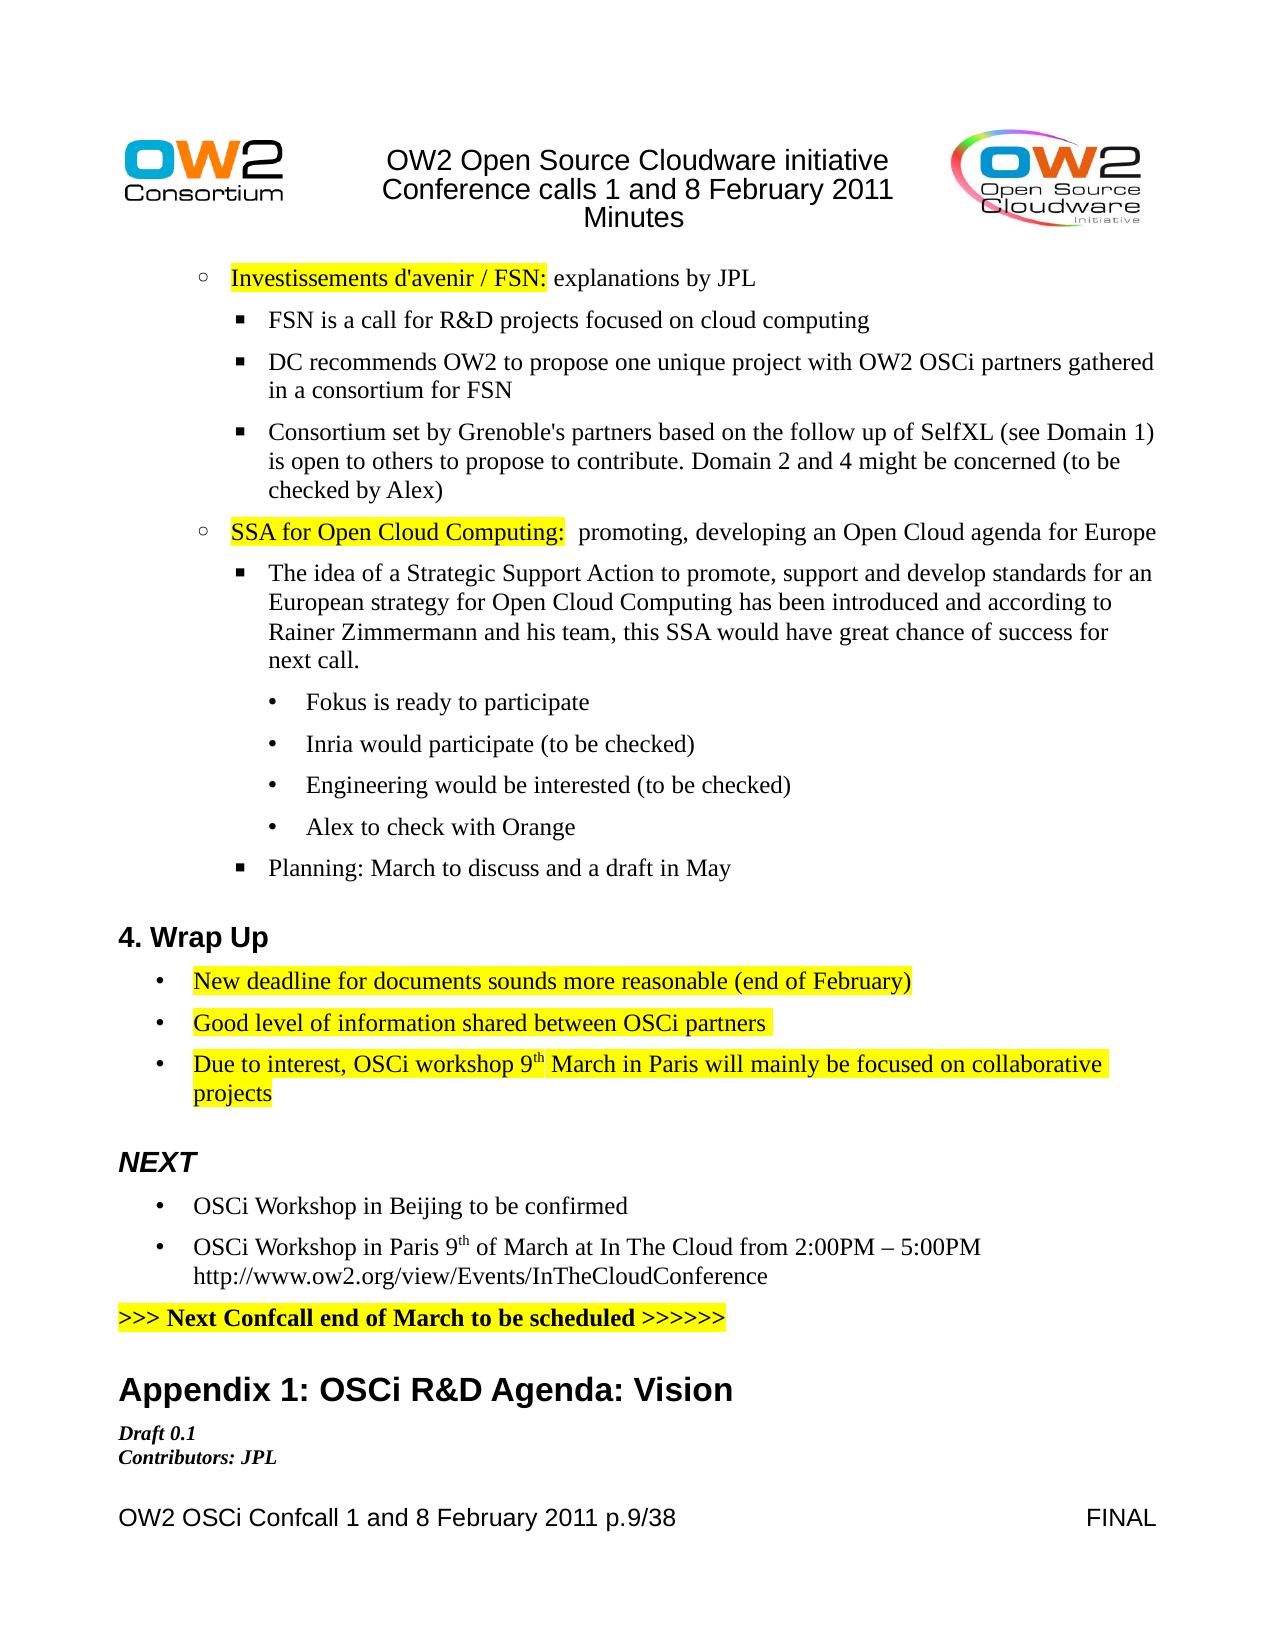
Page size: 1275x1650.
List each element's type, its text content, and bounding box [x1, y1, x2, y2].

list Inria would participate (to be checked) [268, 728, 1157, 758]
list Due to interest, OSCi workshop 9th March in Paris will mainly be focused on collaborative projects [156, 1049, 1157, 1107]
picture [125, 140, 283, 201]
list Investissements d'avenir / FSN: explanations by JPL [193, 263, 1157, 292]
list OSCi Workshop in Beijing to be confirmed [156, 1191, 1157, 1220]
subtitle 4. Wrap Up [118, 920, 1157, 953]
list Fokus is ready to participate [268, 687, 1157, 716]
list SSA for Open Cloud Computing: promoting, developing an Open Cloud agenda for Europe [193, 517, 1157, 546]
text Draft 0.1 [118, 1420, 1157, 1444]
subtitle Appendix 1: OSCi R&D Agenda: Vision [118, 1369, 1157, 1408]
picture [125, 140, 133, 147]
list Planning: March to discuss and a draft in May [231, 853, 1157, 882]
list The idea of a Strategic Support Action to promote, support and develop standards for an European strategy for Open Cloud Computing has been introduced and according to Rainer Zimmermann and his team, this SSA would have great chance of success for next call. [231, 558, 1157, 674]
list DC recommends OW2 to propose one unique project with OW2 OSCi partners gathered in a consortium for FSN [231, 346, 1157, 404]
list FSN is a call for R&D projects focused on cloud computing [231, 305, 1157, 334]
picture [138, 150, 162, 169]
list Engineering would be interested (to be checked) [268, 770, 1157, 799]
subtitle NEXT [118, 1144, 1157, 1178]
picture [949, 128, 1142, 228]
list Good level of information shared between OSCi partners [156, 1007, 1157, 1036]
text Contributors: JPL [118, 1444, 1157, 1468]
list OSCi Workshop in Paris 9th of March at In The Cloud from 2:00PM – 5:00PM http://www.ow2.org/view/Events/InTheCloudConference [156, 1232, 1157, 1290]
text >>> Next Confcall end of March to be scheduled >>>>>> [118, 1303, 1157, 1332]
list New deadline for documents sounds more reasonable (end of February) [156, 966, 1157, 995]
list Consortium set by Grenoble's partners based on the follow up of SelfXL (see Domain 1) is open to others to propose to contribute. Domain 2 and 4 might be concerned (to be checked by Alex) [231, 417, 1157, 504]
list Alex to check with Orange [268, 812, 1157, 841]
